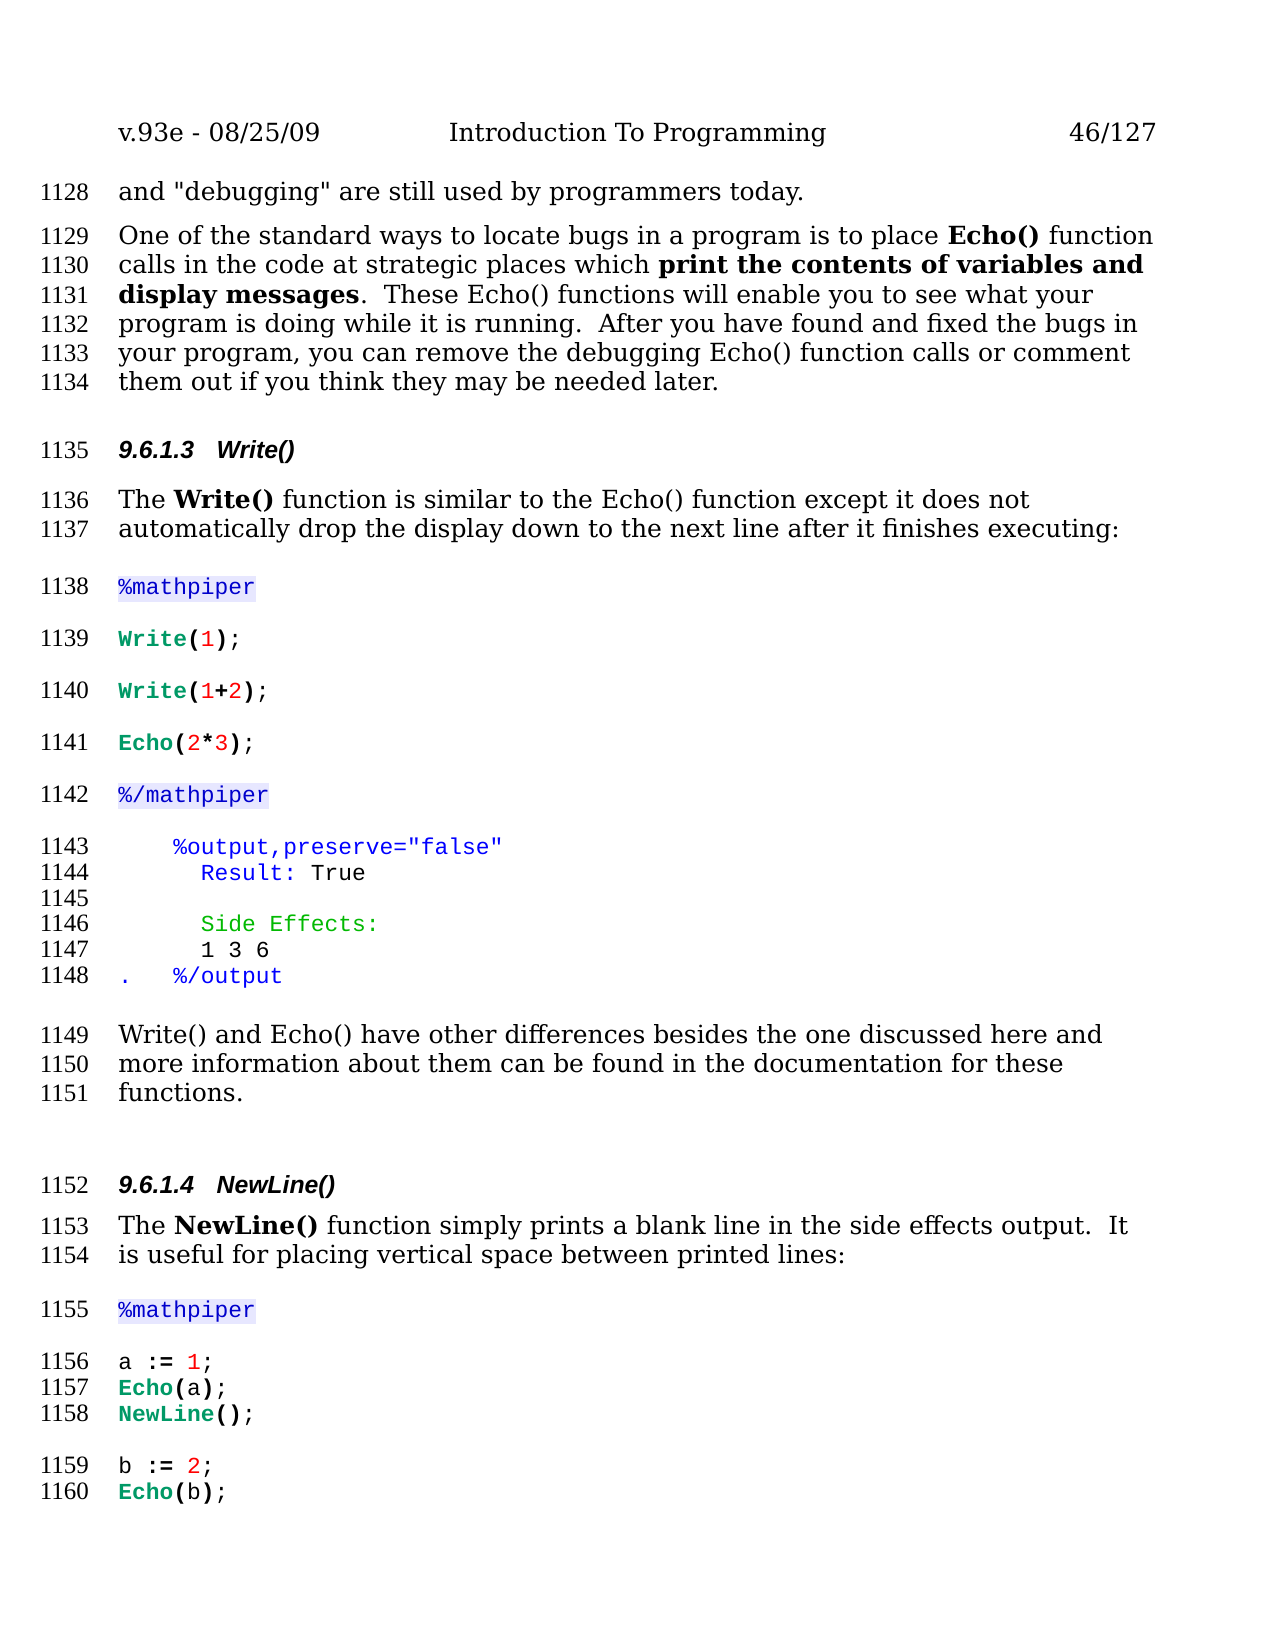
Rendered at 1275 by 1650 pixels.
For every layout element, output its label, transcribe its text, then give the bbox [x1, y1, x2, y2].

text 1 3 6 [118, 939, 1157, 965]
text a := 1; [118, 1351, 1157, 1376]
text NewLine(); [118, 1402, 1157, 1428]
text Write() and Echo() have other differences besides the one discussed here and more information about them can be found in the documentation for these functions. [118, 1020, 1157, 1108]
text Echo(b); [118, 1480, 1157, 1506]
text b := 2; [118, 1454, 1157, 1480]
text Result: True [118, 861, 1157, 887]
text Write(1); [118, 627, 1157, 653]
text %output,preserve="false" [118, 835, 1157, 861]
text %mathpiper [118, 1299, 1157, 1324]
text Write(1+2); [118, 679, 1157, 705]
subtitle NewLine() [118, 1170, 1157, 1199]
text . %/output [118, 965, 1157, 991]
text The Write() function is similar to the Echo() function except it does not automatically drop the display down to the next line after it finishes executing: [118, 485, 1157, 544]
text Echo(2*3); [118, 731, 1157, 757]
text and "debugging" are still used by programmers today. [118, 177, 1157, 206]
text %mathpiper [118, 576, 1157, 602]
text One of the standard ways to locate bugs in a program is to place Echo() function calls in the code at strategic places which print the contents of variables and display messages. These Echo() functions will enable you to see what your program is doing while it is running. After you have found and fixed the bugs in your program, you can remove the debugging Echo() function calls or comment them out if you think they may be needed later. [118, 221, 1157, 397]
text %/mathpiper [118, 783, 1157, 809]
text The NewLine() function simply prints a blank line in the side effects output. It is useful for placing vertical space between printed lines: [118, 1211, 1157, 1269]
text Echo(a); [118, 1376, 1157, 1402]
subtitle Write() [118, 436, 1157, 464]
text Side Effects: [118, 913, 1157, 939]
